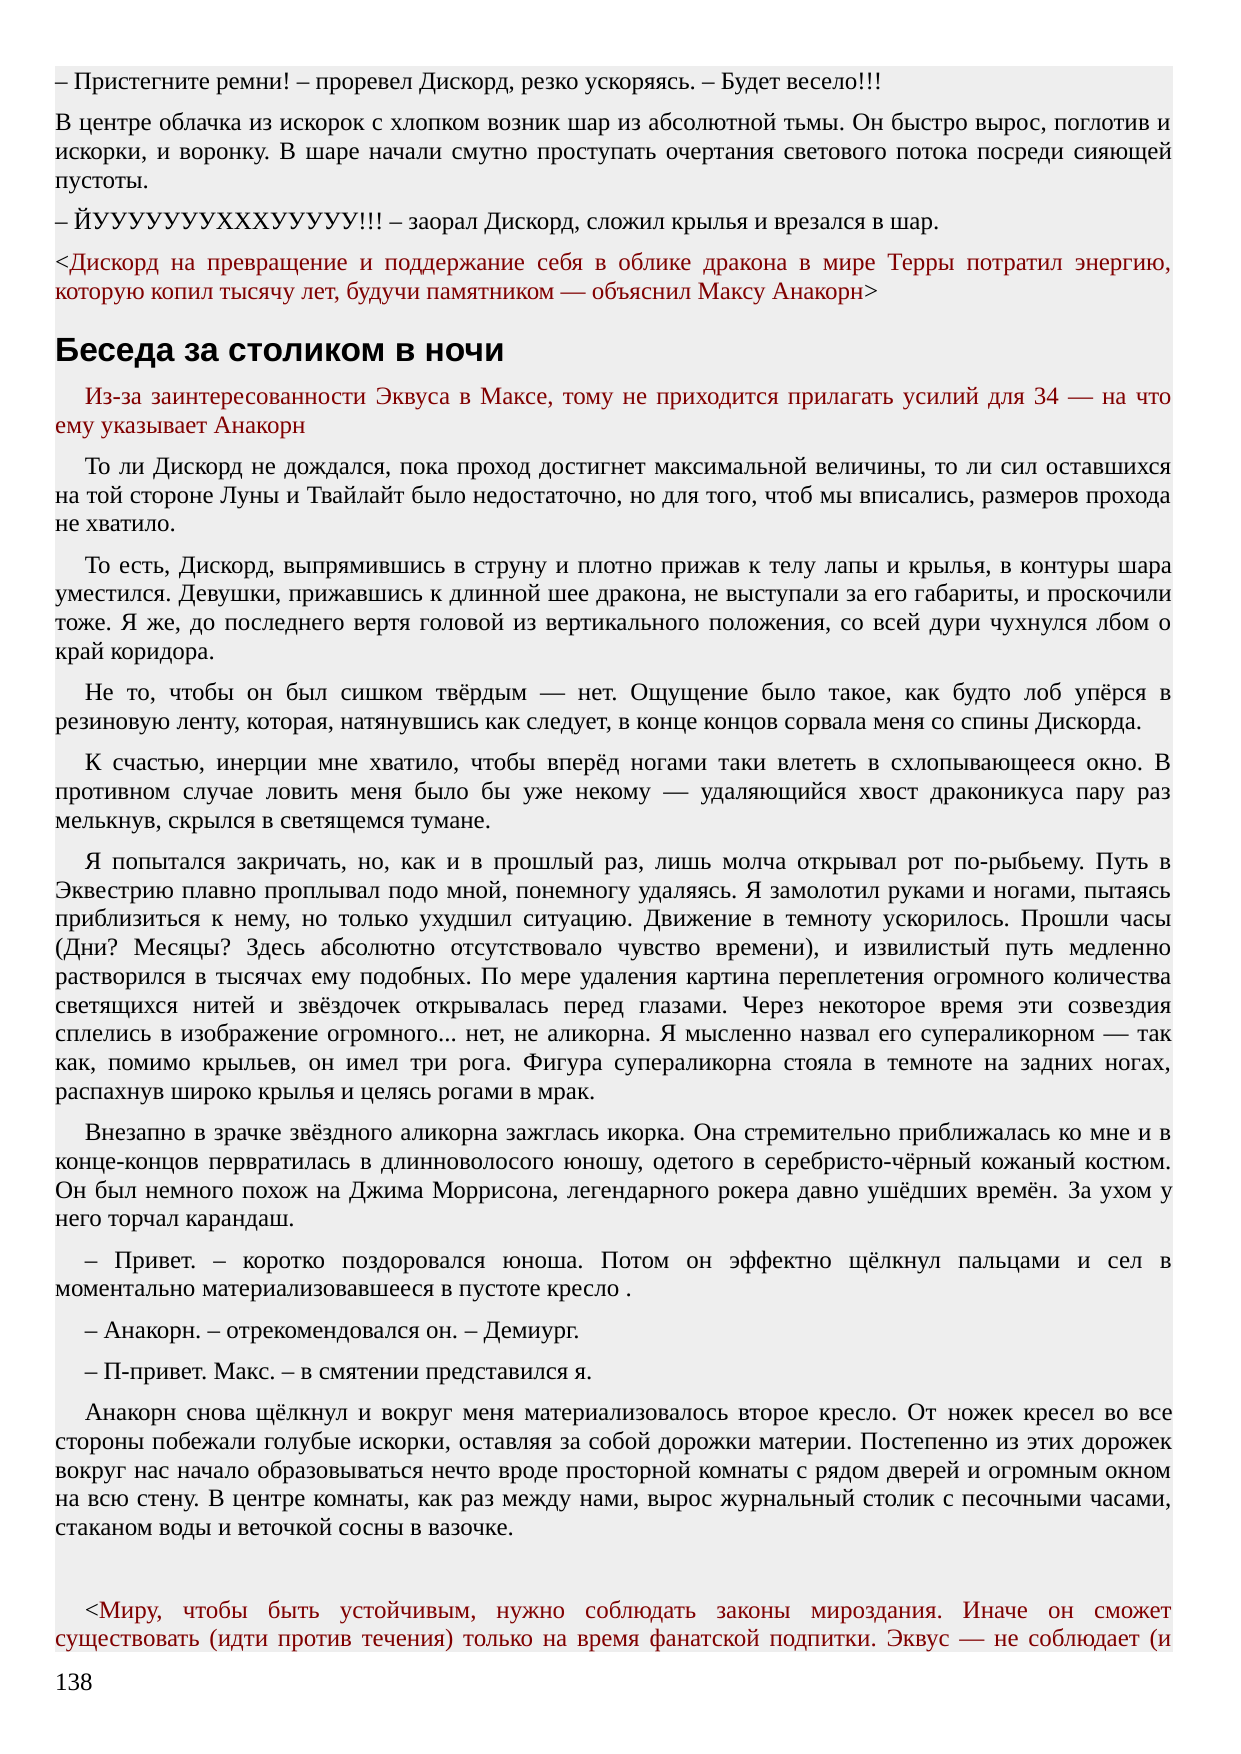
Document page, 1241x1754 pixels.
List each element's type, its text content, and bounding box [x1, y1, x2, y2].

text Анакорн снова щёлкнул и вокруг меня материализовалось второе кресло. От ножек кресел во все стороны побежали голубые искорки, оставляя за собой дорожки материи. Постепенно из этих дорожек вокруг нас начало образовываться нечто вроде просторной комнаты с рядом дверей и огромным окном на всю стену. В центре комнаты, как раз между нами, вырос журнальный столик с песочными часами, стаканом воды и веточкой сосны в вазочке. [55, 1397, 1173, 1541]
text – П-привет. Макс. – в смятении представился я. [55, 1356, 1173, 1385]
text Я попытался закричать, но, как и в прошлый раз, лишь молча открывал рот по-рыбьему. Путь в Эквестрию плавно проплывал подо мной, понемногу удаляясь. Я замолотил руками и ногами, пытаясь приблизиться к нему, но только ухудшил ситуацию. Движение в темноту ускорилось. Прошли часы (Дни? Месяцы? Здесь абсолютно отсутствовало чувство времени), и извилистый путь медленно растворился в тысячах ему подобных. По мере удаления картина переплетения огромного количества светящихся нитей и звёздочек открывалась перед глазами. Через некоторое время эти созвездия сплелись в изображение огромного... нет, не аликорна. Я мысленно назвал его супераликорном — так как, помимо крыльев, он имел три рога. Фигура супераликорна стояла в темноте на задних ногах, распахнув широко крылья и целясь рогами в мрак. [55, 846, 1173, 1105]
text В центре облачка из искорок с хлопком возник шар из абсолютной тьмы. Он быстро вырос, поглотив и искорки, и воронку. В шаре начали смутно проступать очертания светового потока посреди сияющей пустоты. [55, 107, 1173, 193]
text То есть, Дискорд, выпрямившись в струну и плотно прижав к телу лапы и крылья, в контуры шара уместился. Девушки, прижавшись к длинной шее дракона, не выступали за его габариты, и проскочили тоже. Я же, до последнего вертя головой из вертикального положения, со всей дури чухнулся лбом о край коридора. [55, 550, 1173, 665]
text То ли Дискорд не дождался, пока проход достигнет максимальной величины, то ли сил оставшихся на той стороне Луны и Твайлайт было недостаточно, но для того, чтоб мы вписались, размеров прохода не хватило. [55, 451, 1173, 537]
text Внезапно в зрачке звёздного аликорна зажглась икорка. Она стремительно приближалась ко мне и в конце-концов первратилась в длинноволосого юношу, одетого в серебристо-чёрный кожаный костюм. Он был немного похож на Джима Моррисона, легендарного рокера давно ушёдших времён. За ухом у него торчал карандаш. [55, 1117, 1173, 1232]
text – ЙУУУУУУУХХХУУУУУ!!! – заорал Дискорд, сложил крылья и врезался в шар. [55, 206, 1173, 235]
text <Дискорд на превращение и поддержание себя в облике дракона в мире Терры потратил энергию, которую копил тысячу лет, будучи памятником — объяснил Максу Анакорн> [55, 247, 1173, 305]
text <Миру, чтобы быть устойчивым, нужно соблюдать законы мироздания. Иначе он сможет существовать (идти против течения) только на время фанатской подпитки. Эквус — не соблюдает (и [55, 1595, 1173, 1652]
text Не то, чтобы он был сишком твёрдым — нет. Ощущение было такое, как будто лоб упёрся в резиновую ленту, которая, натянувшись как следует, в конце концов сорвала меня со спины Дискорда. [55, 677, 1173, 735]
text – Анакорн. – отрекомендовался он. – Демиург. [55, 1315, 1173, 1343]
subtitle Беседа за столиком в ночи [55, 330, 1173, 368]
text К счастью, инерции мне хватило, чтобы вперёд ногами таки влететь в схлопывающееся окно. В противном случае ловить меня было бы уже некому — удаляющийся хвост драконикуса пару раз мелькнув, скрылся в светящемся тумане. [55, 747, 1173, 833]
text – Пристегните ремни! – проревел Дискорд, резко ускоряясь. – Будет весело!!! [55, 66, 1173, 95]
text Из-за заинтересованности Эквуса в Максе, тому не приходится прилагать усилий для 34 — на что ему указывает Анакорн [55, 381, 1173, 438]
text – Привет. – коротко поздоровался юноша. Потом он эффектно щёлкнул пальцами и сел в моментально материализовавшееся в пустоте кресло . [55, 1245, 1173, 1302]
